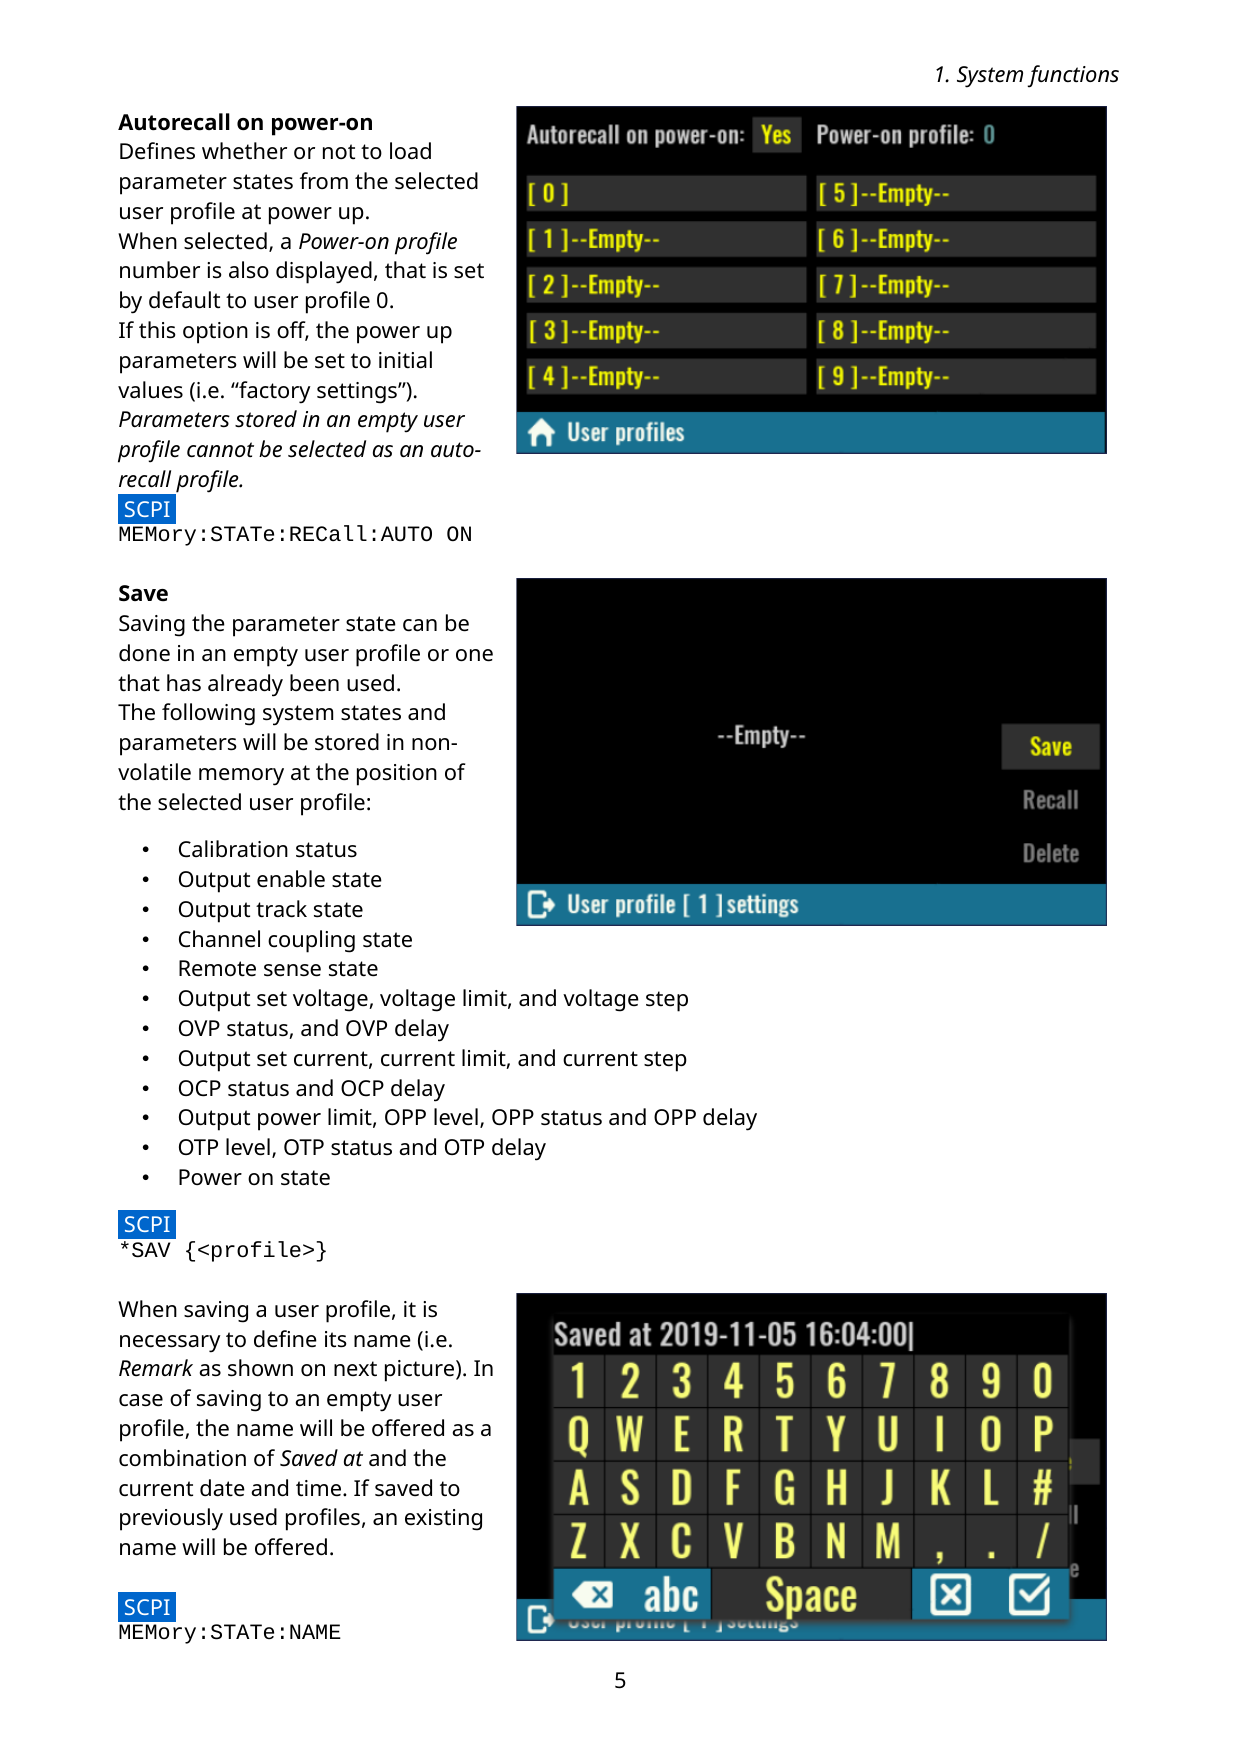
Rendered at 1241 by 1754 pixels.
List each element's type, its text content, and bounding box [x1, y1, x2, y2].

picture [516, 1293, 1107, 1641]
table_cell Output set voltage, voltage limit, and voltage step OVP status, and OVP delay Output set current, current limit, and current step OCP status and OCP delay Output power limit, OPP level, OPP status and OPP delay OTP level, OTP status and OTP delay Power on state SCPI *SAV {<profile>} [118, 983, 1122, 1264]
table_header Autorecall on power-on Defines whether or not to load parameter states from the selected user profile at power up. When selected, a Power-on profile number is also displayed, that is set by default to user profile 0. If this option is off, the power up parameters will be set to initial values (i.e. “factory settings”). Parameters stored in an empty user profile cannot be selected as an auto-recall profile. [118, 107, 501, 494]
table_header When saving a user profile, it is necessary to define its name (i.e. Remark as shown on next picture). In case of saving to an empty user profile, the name will be offered as a combination of Saved at and the current date and time. If saved to previously used profiles, an existing name will be offered. SCPI MEMory:STATe:NAME [118, 1294, 501, 1646]
table_header [501, 454, 1122, 494]
table_cell SCPI MEMory:STATe:RECall:AUTO ON [118, 494, 1122, 548]
table_header Save Saving the parameter state can be done in an empty user profile or one that has already been used. The following system states and parameters will be stored in non-volatile memory at the position of the selected user profile: Calibration status Output enable state Output track state Channel coupling state Remote sense state [118, 578, 501, 983]
table_header [501, 1294, 1122, 1646]
picture [516, 578, 1107, 926]
table_header [501, 578, 1122, 983]
table_header [501, 107, 516, 453]
picture [516, 106, 1107, 454]
table_header [1107, 107, 1122, 453]
